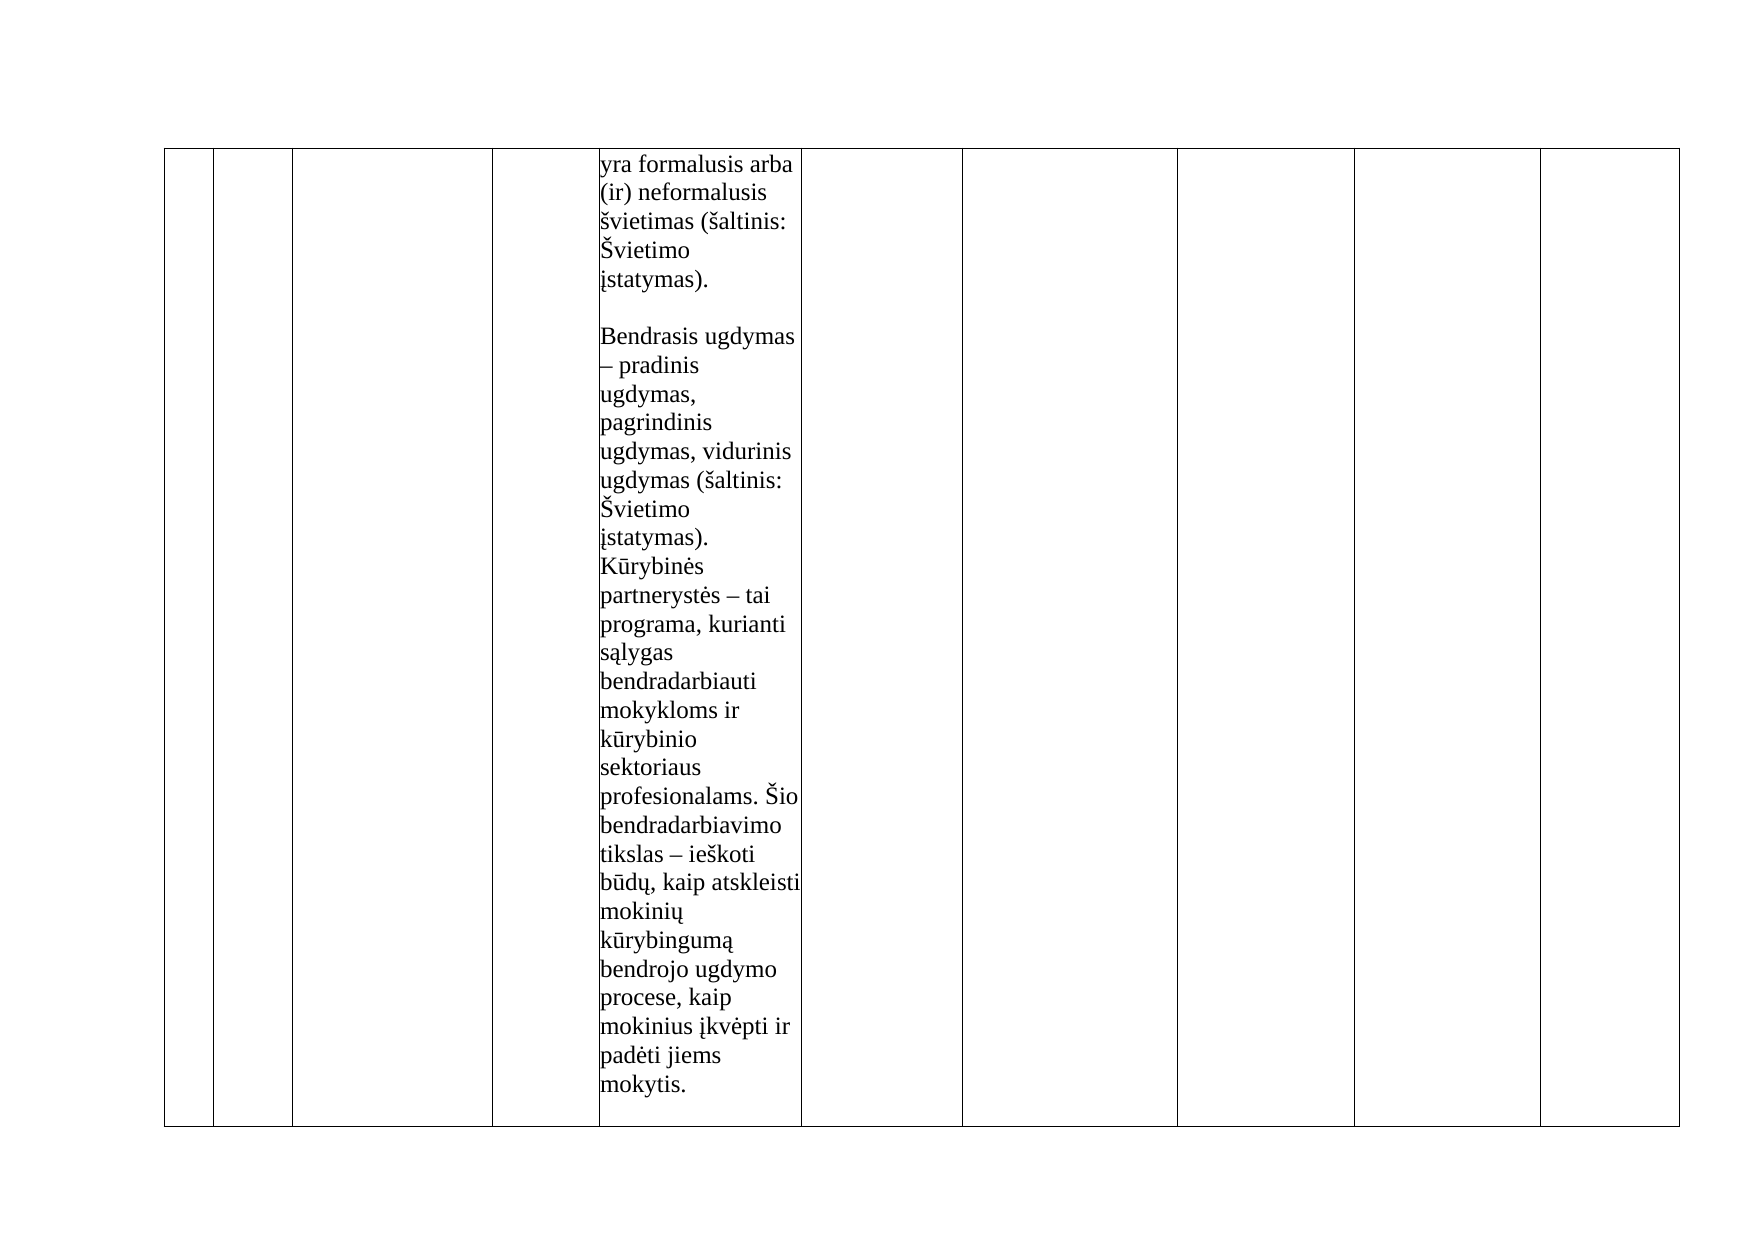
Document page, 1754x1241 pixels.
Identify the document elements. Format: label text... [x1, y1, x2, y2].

table_cell [493, 149, 599, 1126]
table_cell [1541, 149, 1679, 1126]
table_cell yra formalusis arba (ir) neformalusis švietimas (šaltinis: Švietimo įstatymas). Bendrasis ugdymas – pradinis ugdymas, pagrindinis ugdymas, vidurinis ugdymas (šaltinis: Švietimo įstatymas). Kūrybinės partnerystės – tai programa, kurianti sąlygas bendradarbiauti mokykloms ir kūrybinio sektoriaus profesionalams. Šio bendradarbiavimo tikslas – ieškoti būdų, kaip atskleisti mokinių kūrybingumą bendrojo ugdymo procese, kaip mokinius įkvėpti ir padėti jiems mokytis. [600, 149, 801, 1126]
table_cell [1178, 149, 1354, 1126]
table_cell [1355, 149, 1540, 1126]
table_cell [165, 149, 213, 1126]
table_cell [214, 149, 292, 1126]
table_cell [963, 149, 1177, 1126]
table_cell [802, 149, 962, 1126]
table_cell [293, 149, 492, 1126]
